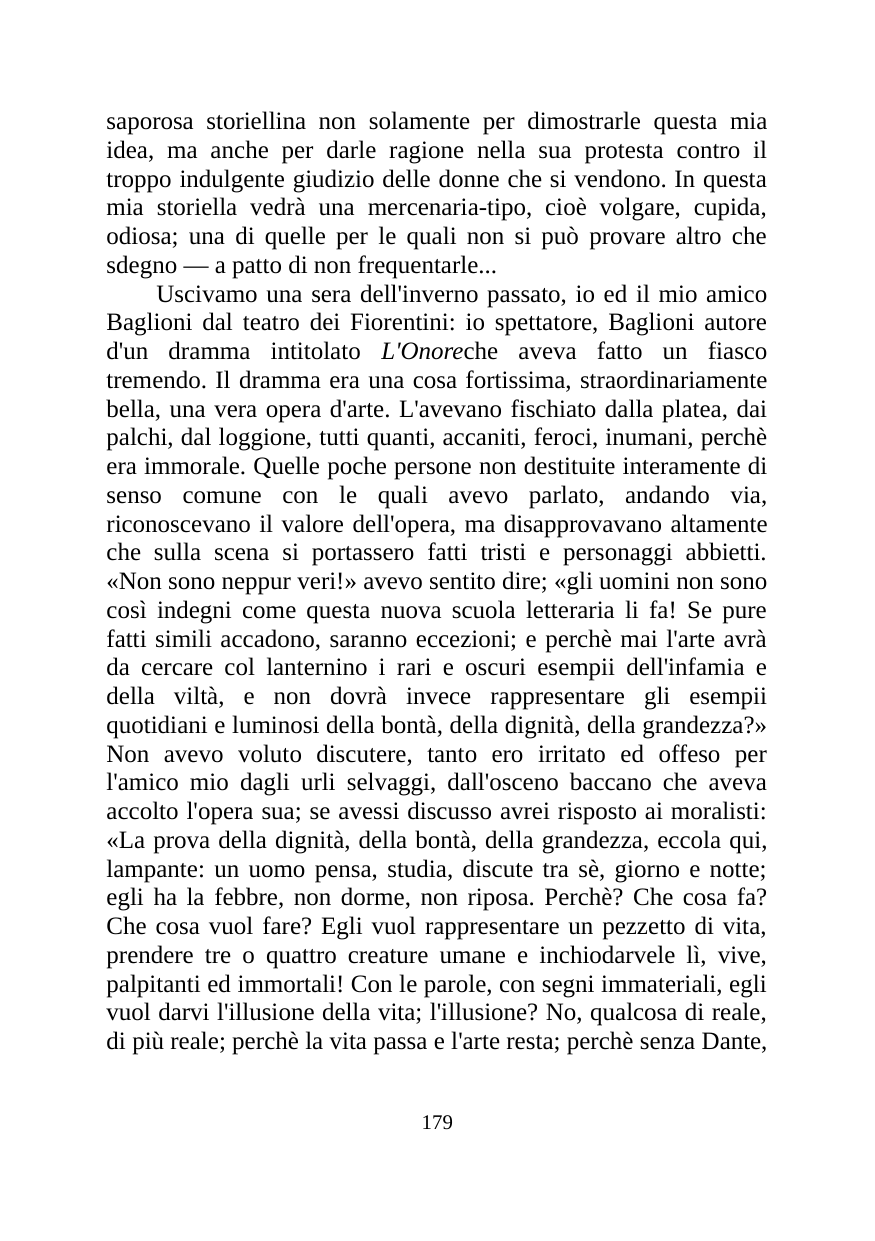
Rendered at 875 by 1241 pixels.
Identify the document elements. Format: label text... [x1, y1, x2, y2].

text saporosa storiellina non solamente per dimostrarle questa mia idea, ma anche per darle ragione nella sua protesta contro il troppo indulgente giudizio delle donne che si vendono. In questa mia storiella vedrà una mercenaria-tipo, cioè volgare, cupida, odiosa; una di quelle per le quali non si può provare altro che sdegno ― a patto di non frequentarle... [106, 106, 768, 279]
text Uscivamo una sera dell'inverno passato, io ed il mio amico Baglioni dal teatro dei Fiorentini: io spettatore, Baglioni autore d'un dramma intitolato L'Onoreche aveva fatto un fiasco tremendo. Il dramma era una cosa fortissima, straordinariamente bella, una vera opera d'arte. L'avevano fischiato dalla platea, dai palchi, dal loggione, tutti quanti, accaniti, feroci, inumani, perchè era immorale. Quelle poche persone non destituite interamente di senso comune con le quali avevo parlato, andando via, riconoscevano il valore dell'opera, ma disapprovavano altamente che sulla scena si portassero fatti tristi e personaggi abbietti. «Non sono neppur veri!» avevo sentito dire; «gli uomini non sono così indegni come questa nuova scuola letteraria li fa! Se pure fatti simili accadono, saranno eccezioni; e perchè mai l'arte avrà da cercare col lanternino i rari e oscuri esempii dell'infamia e della viltà, e non dovrà invece rappresentare gli esempii quotidiani e luminosi della bontà, della dignità, della grandezza?» Non avevo voluto discutere, tanto ero irritato ed offeso per l'amico mio dagli urli selvaggi, dall'osceno baccano che aveva accolto l'opera sua; se avessi discusso avrei risposto ai moralisti: «La prova della dignità, della bontà, della grandezza, eccola qui, lampante: un uomo pensa, studia, discute tra sè, giorno e notte; egli ha la febbre, non dorme, non riposa. Perchè? Che cosa fa? Che cosa vuol fare? Egli vuol rappresentare un pezzetto di vita, prendere tre o quattro creature umane e inchiodarvele lì, vive, palpitanti ed immortali! Con le parole, con segni immateriali, egli vuol darvi l'illusione della vita; l'illusione? No, qualcosa di reale, di più reale; perchè la vita passa e l'arte resta; perchè senza Dante, [106, 279, 768, 1055]
